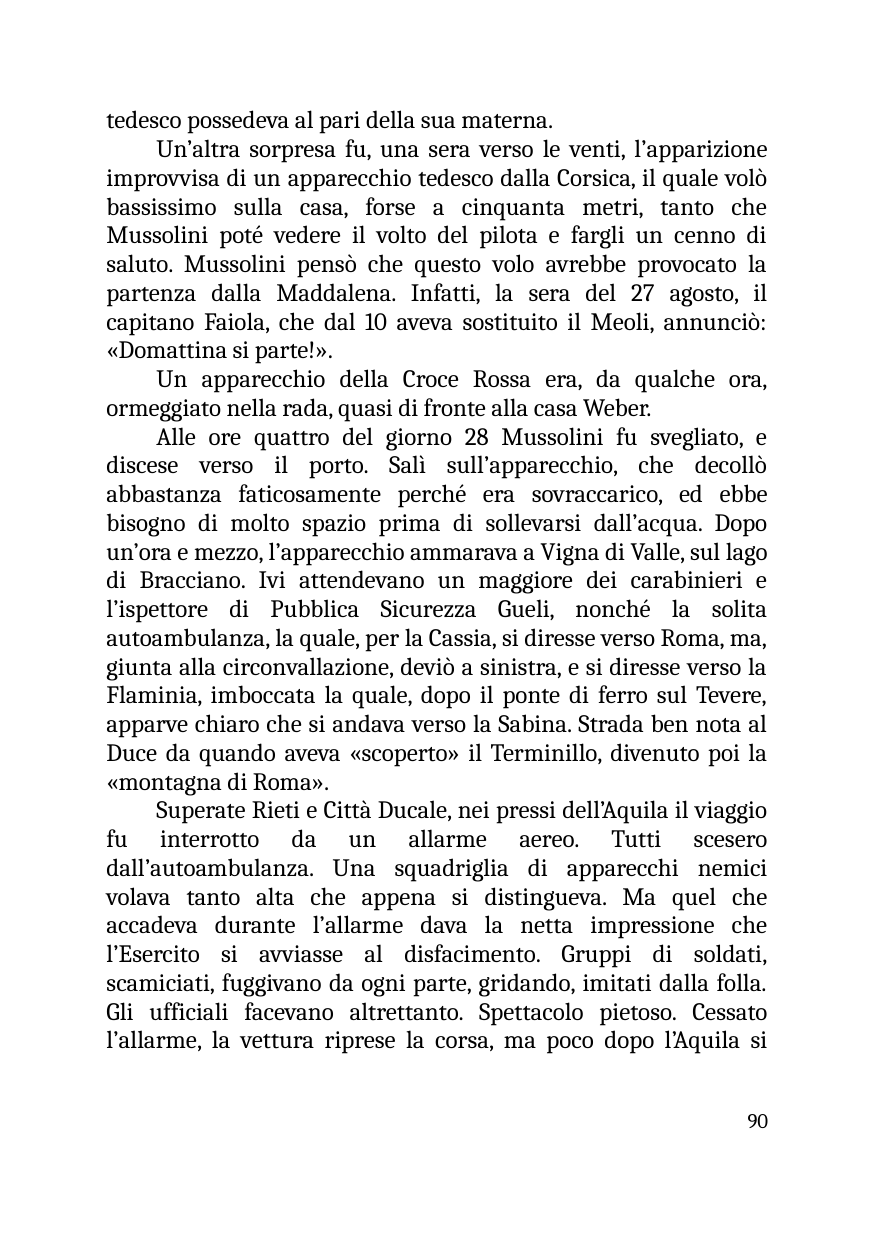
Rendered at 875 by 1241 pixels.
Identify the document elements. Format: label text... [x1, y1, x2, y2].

text tedesco possedeva al pari della sua materna. [106, 106, 768, 135]
text Un apparecchio della Croce Rossa era, da qualche ora, ormeggiato nella rada, quasi di fronte alla casa Weber. [106, 365, 768, 422]
text Un’altra sorpresa fu, una sera verso le venti, l’apparizione improvvisa di un apparecchio tedesco dalla Corsica, il quale volò bassissimo sulla casa, forse a cinquanta metri, tanto che Mussolini poté vedere il volto del pilota e fargli un cenno di saluto. Mussolini pensò che questo volo avrebbe provocato la partenza dalla Maddalena. Infatti, la sera del 27 agosto, il capitano Faiola, che dal 10 aveva sostituito il Meoli, annunciò: «Domattina si parte!». [106, 135, 768, 365]
text Alle ore quattro del giorno 28 Mussolini fu svegliato, e discese verso il porto. Salì sull’apparecchio, che decollò abbastanza faticosamente perché era sovraccarico, ed ebbe bisogno di molto spazio prima di sollevarsi dall’acqua. Dopo un’ora e mezzo, l’apparecchio ammarava a Vigna di Valle, sul lago di Bracciano. Ivi attendevano un maggiore dei carabinieri e l’ispettore di Pubblica Sicurezza Gueli, nonché la solita autoambulanza, la quale, per la Cassia, si diresse verso Roma, ma, giunta alla circonvallazione, deviò a sinistra, e si diresse verso la Flaminia, imboccata la quale, dopo il ponte di ferro sul Tevere, apparve chiaro che si andava verso la Sabina. Strada ben nota al Duce da quando aveva «scoperto» il Terminillo, divenuto poi la «montagna di Roma». [106, 422, 768, 796]
text Superate Rieti e Città Ducale, nei pressi dell’Aquila il viaggio fu interrotto da un allarme aereo. Tutti scesero dall’autoambulanza. Una squadriglia di apparecchi nemici volava tanto alta che appena si distingueva. Ma quel che accadeva durante l’allarme dava la netta impressione che l’Esercito si avviasse al disfacimento. Gruppi di soldati, scamiciati, fuggivano da ogni parte, gridando, imitati dalla folla. Gli ufficiali facevano altrettanto. Spettacolo pietoso. Cessato l’allarme, la vettura riprese la corsa, ma poco dopo l’Aquila si [106, 796, 768, 1055]
